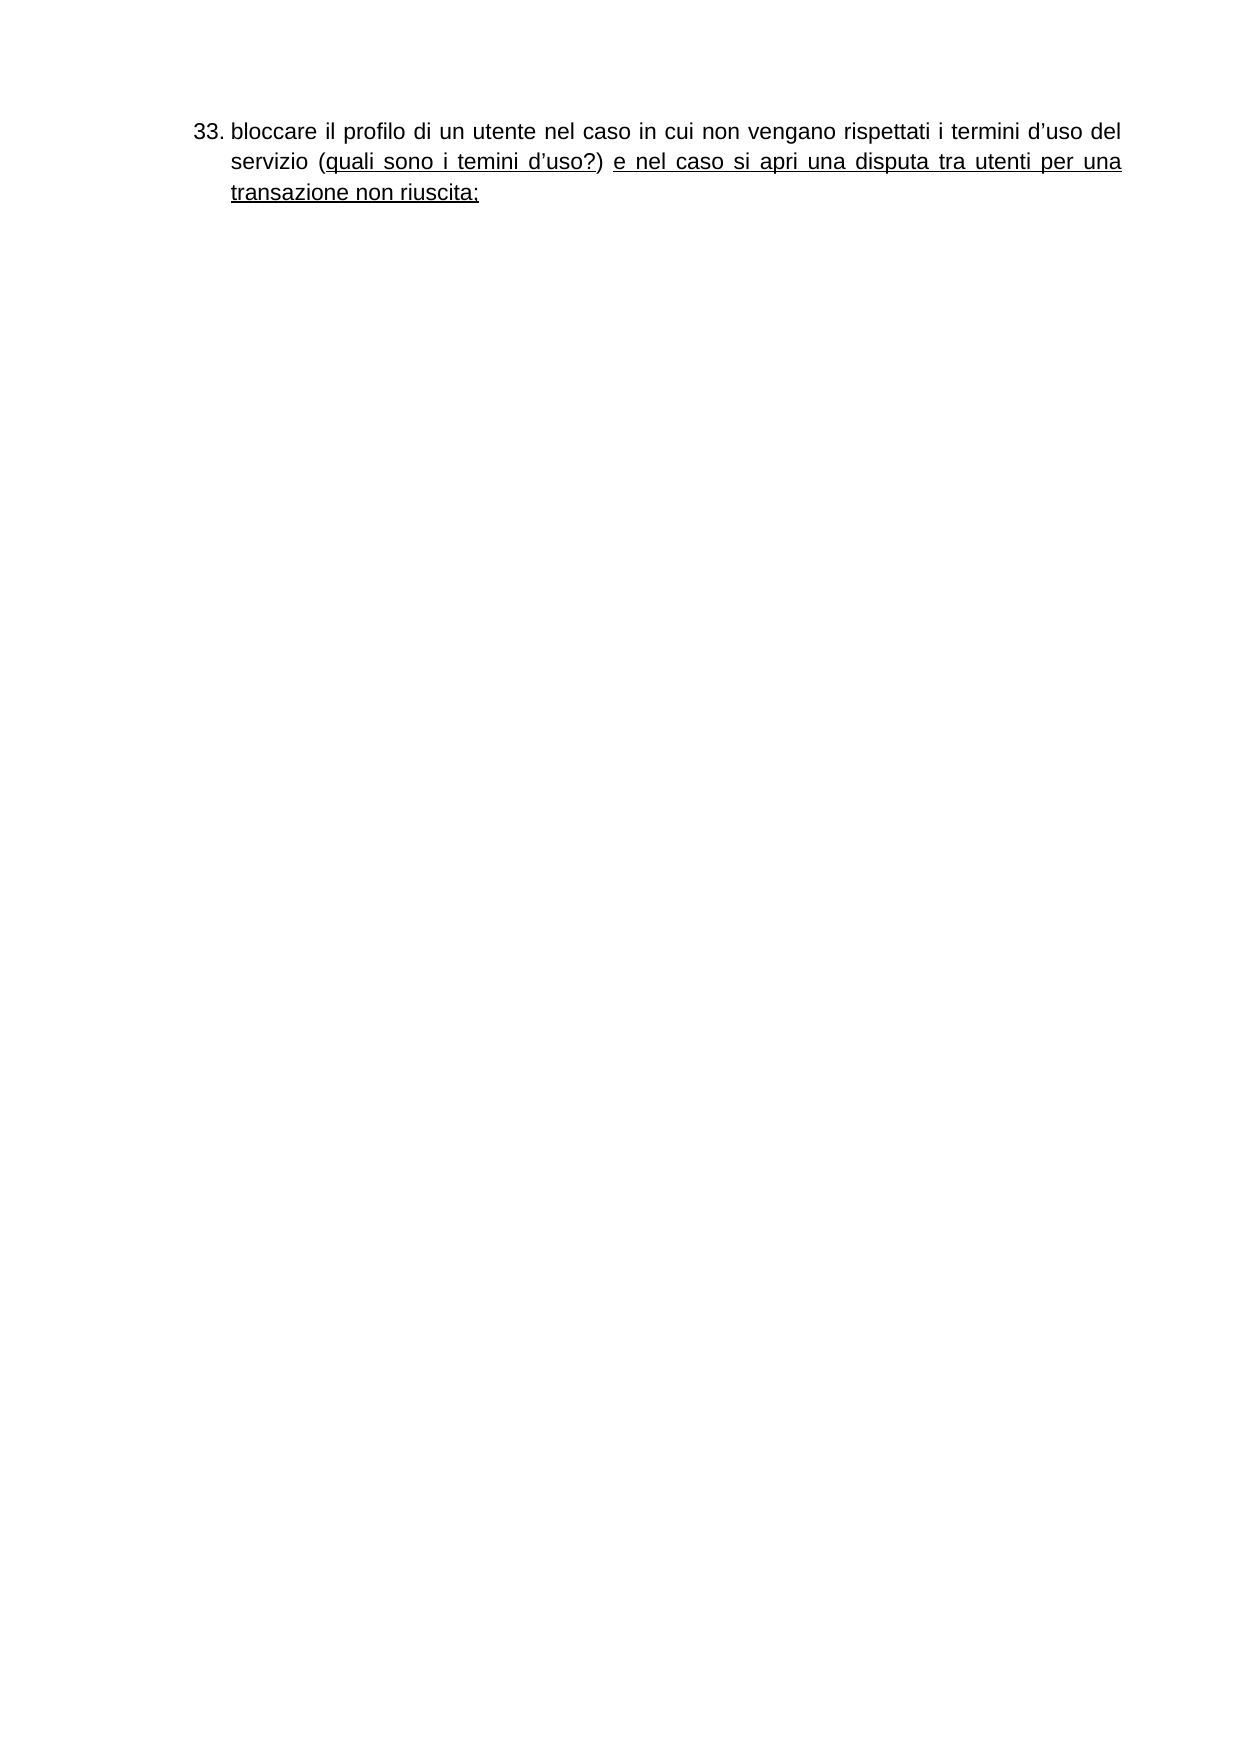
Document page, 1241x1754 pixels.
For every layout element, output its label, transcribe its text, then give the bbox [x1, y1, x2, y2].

list bloccare il profilo di un utente nel caso in cui non vengano rispettati i termini d’uso del servizio (quali sono i temini d’uso?) e nel caso si apri una disputa tra utenti per una transazione non riuscita; [193, 118, 1122, 205]
